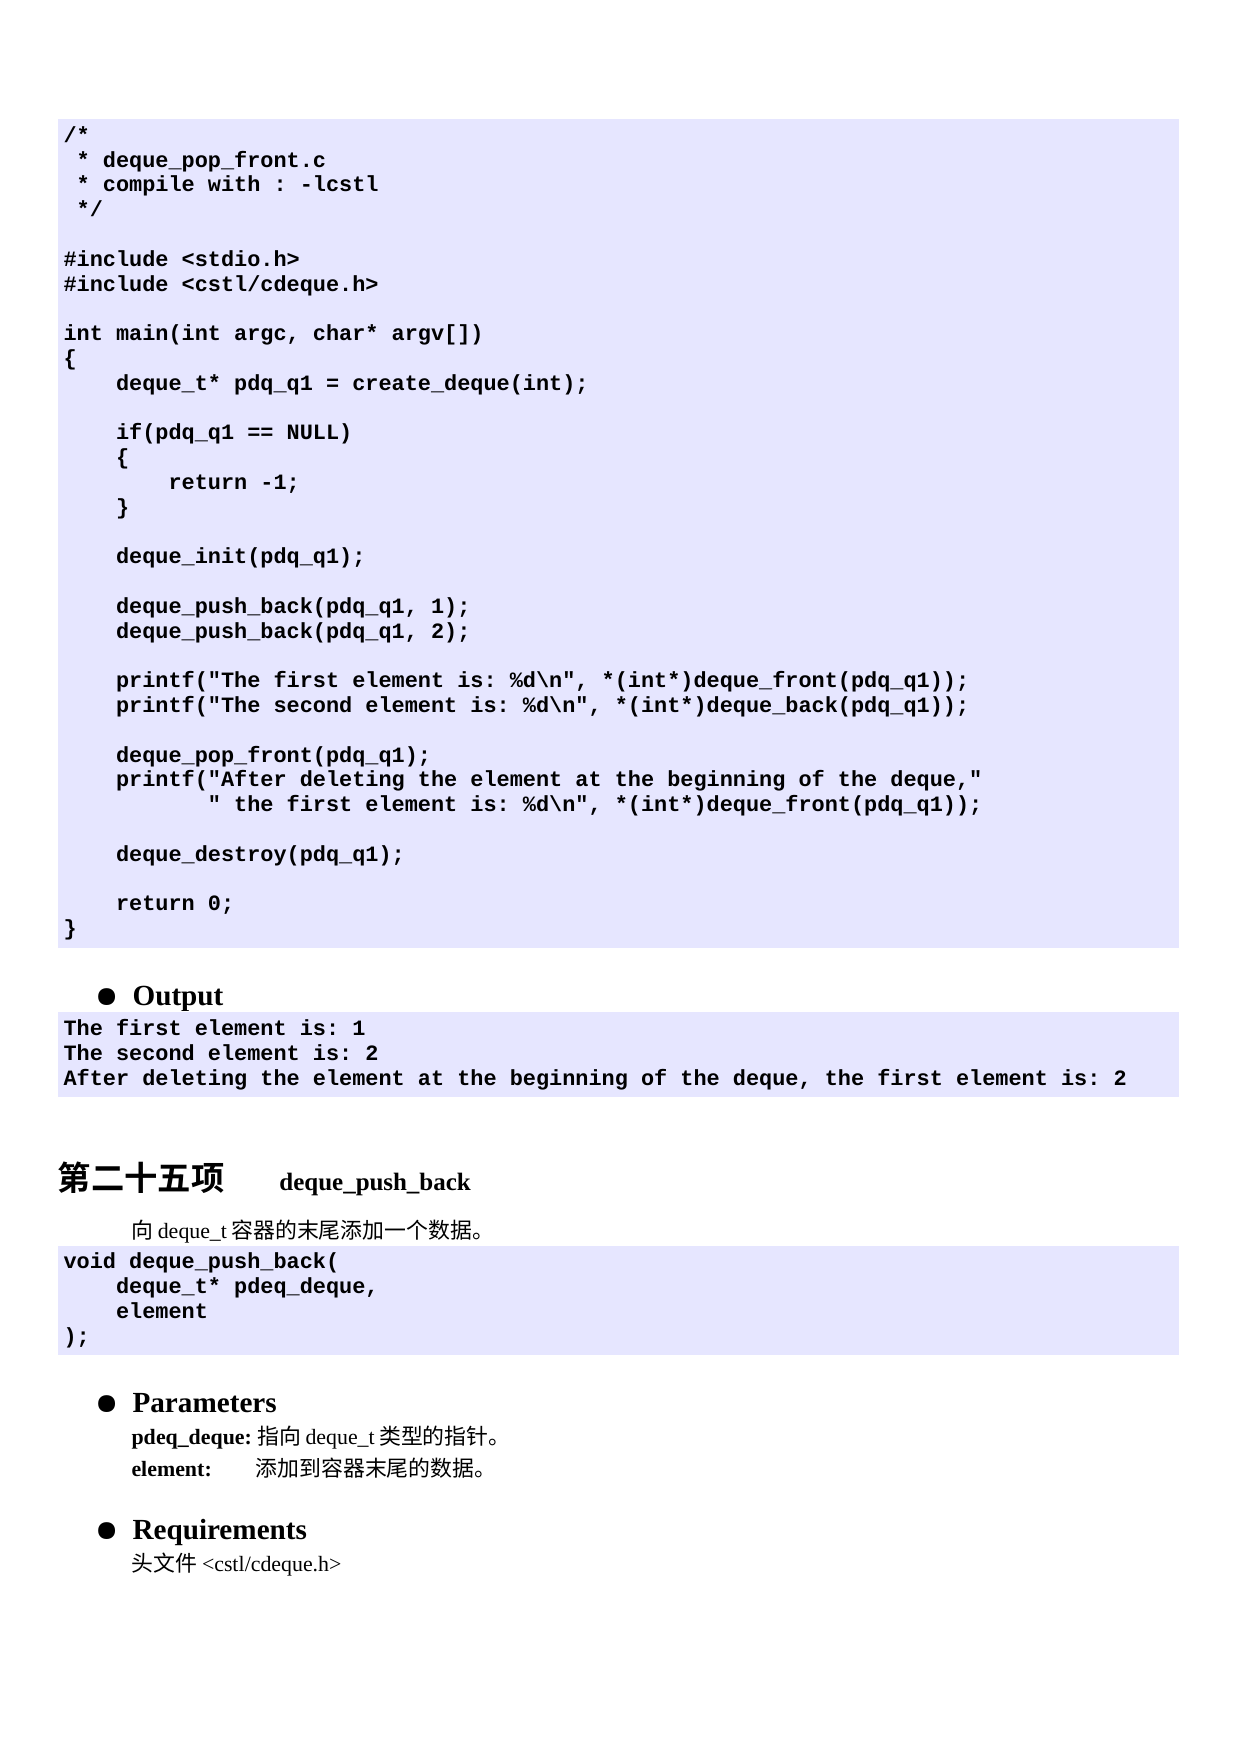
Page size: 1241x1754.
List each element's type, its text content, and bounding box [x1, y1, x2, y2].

table_header The first element is: 1 The second element is: 2 After deleting the element at the beginning of the deque, the first element is: 2 [58, 1012, 1179, 1097]
text element: 添加到容器末尾的数据。 [57, 1451, 1179, 1482]
table_header /* * deque_pop_front.c * compile with : -lcstl */ #include <stdio.h> #include <cstl/cdeque.h> int main(int argc, char* argv[]) { deque_t* pdq_q1 = create_deque(int); if(pdq_q1 == NULL) { return -1; } deque_init(pdq_q1); deque_push_back(pdq_q1, 1); deque_push_back(pdq_q1, 2); printf("The first element is: %d\n", *(int*)deque_front(pdq_q1)); printf("The second element is: %d\n", *(int*)deque_back(pdq_q1)); deque_pop_front(pdq_q1); printf("After deleting the element at the beginning of the deque," " the first element is: %d\n", *(int*)deque_front(pdq_q1)); deque_destroy(pdq_q1); return 0; } [58, 119, 1179, 948]
list Parameters [95, 1385, 1179, 1419]
text pdeq_deque: 指向deque_t类型的指针。 [57, 1419, 1179, 1451]
list Requirements [95, 1512, 1179, 1546]
table_header void deque_push_back( deque_t* pdeq_deque, element ); [58, 1246, 1179, 1355]
text 向deque_t容器的末尾添加一个数据。 [57, 1213, 1179, 1244]
text 头文件 <cstl/cdeque.h> [57, 1546, 1179, 1577]
list Output [95, 978, 1179, 1011]
subtitle deque_push_back [57, 1152, 1179, 1200]
